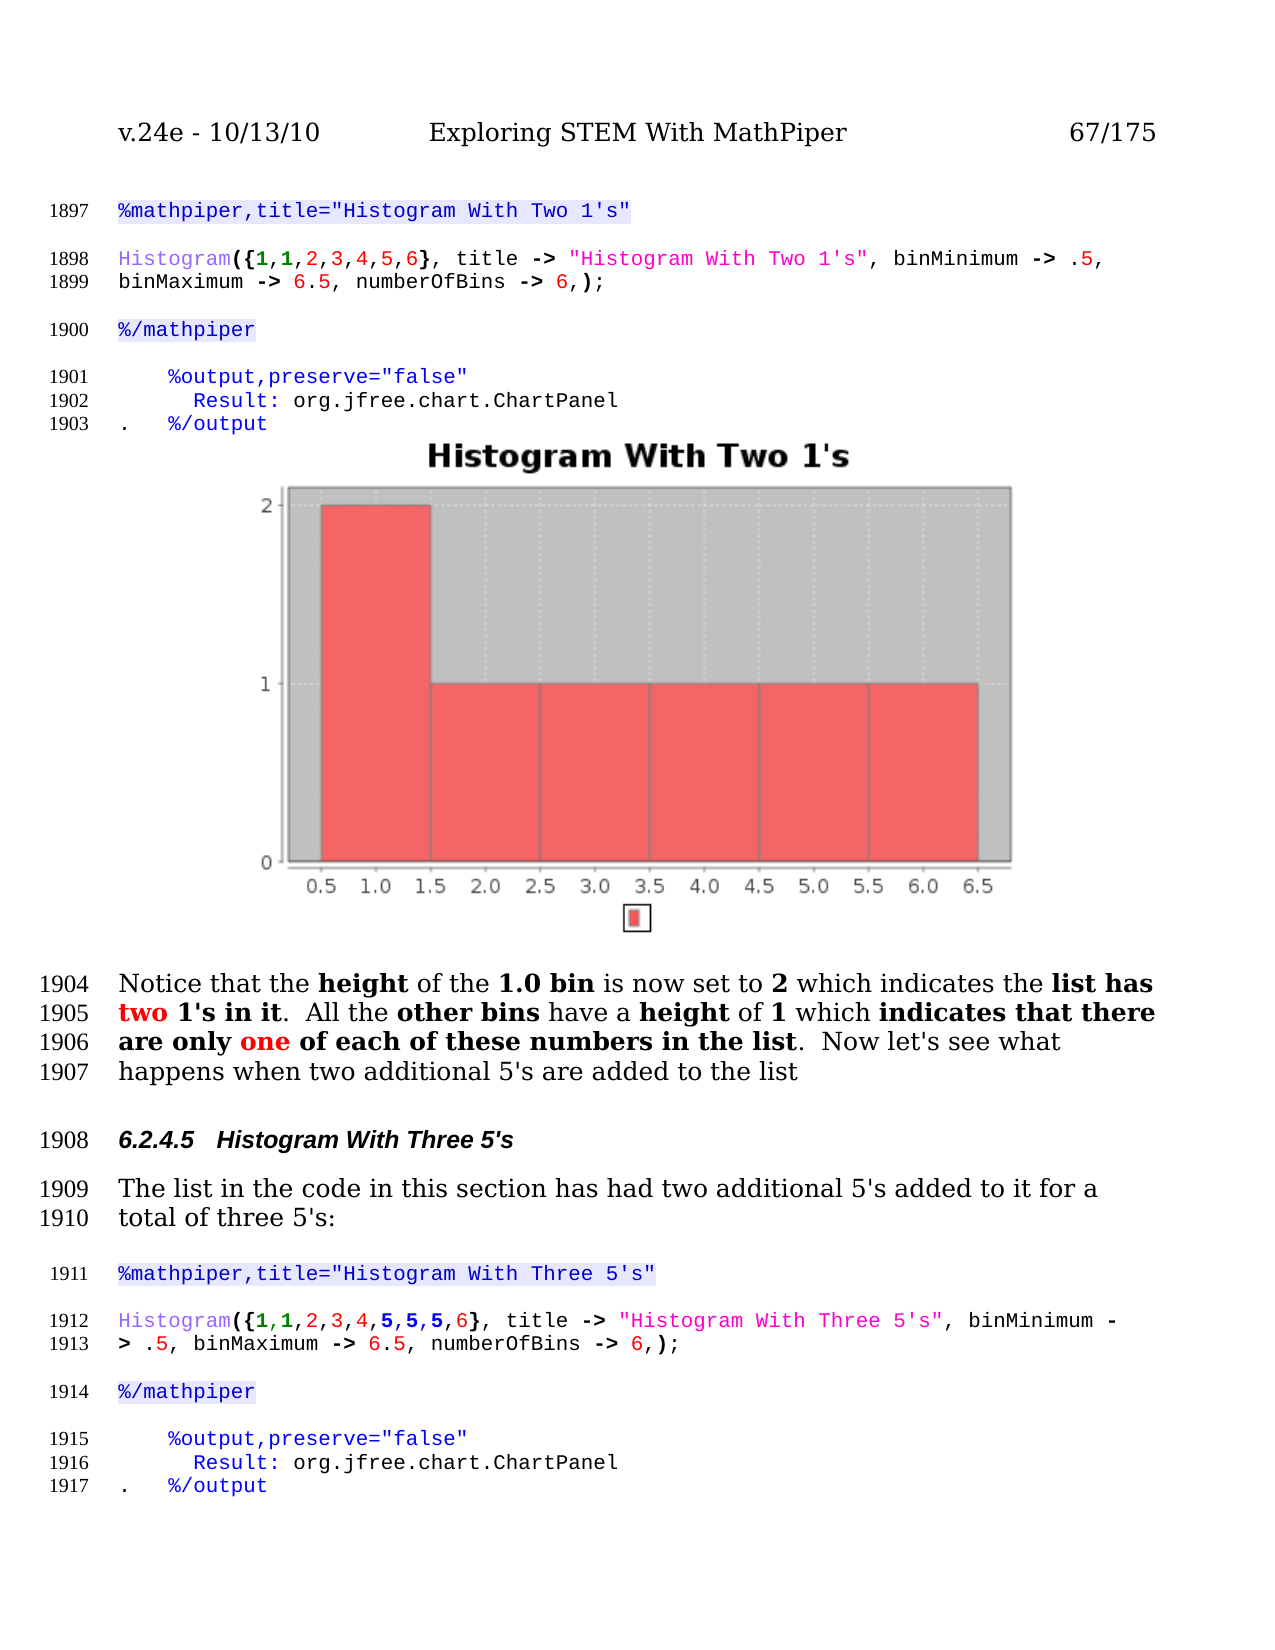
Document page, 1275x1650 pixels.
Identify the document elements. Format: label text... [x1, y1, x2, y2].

text %/mathpiper [118, 1381, 1157, 1404]
picture [245, 436, 1030, 934]
text Histogram({1,1,2,3,4,5,5,5,6}, title -> "Histogram With Three 5's", binMinimum -> .5, binMaximum -> 6.5, numberOfBins -> 6,); [118, 1310, 1157, 1357]
text Result: org.jfree.chart.ChartPanel [118, 1452, 1157, 1475]
text %/mathpiper [118, 319, 1157, 342]
text %mathpiper,title="Histogram With Two 1's" [118, 200, 1157, 224]
text . %/output [118, 413, 1157, 437]
text The list in the code in this section has had two additional 5's added to it for a total of three 5's: [118, 1174, 1157, 1233]
subtitle Histogram With Three 5's [118, 1125, 1157, 1153]
text . %/output [118, 1475, 1157, 1499]
text Histogram({1,1,2,3,4,5,6}, title -> "Histogram With Two 1's", binMinimum -> .5, binMaximum -> 6.5, numberOfBins -> 6,); [118, 248, 1157, 295]
text %mathpiper,title="Histogram With Three 5's" [118, 1262, 1157, 1286]
text Result: org.jfree.chart.ChartPanel [118, 389, 1157, 413]
text %output,preserve="false" [118, 366, 1157, 389]
text Notice that the height of the 1.0 bin is now set to 2 which indicates the list has two 1's in it. All the other bins have a height of 1 which indicates that there are only one of each of these numbers in the list. Now let's see what happens when two additional 5's are added to the list [118, 969, 1157, 1086]
text %output,preserve="false" [118, 1428, 1157, 1452]
